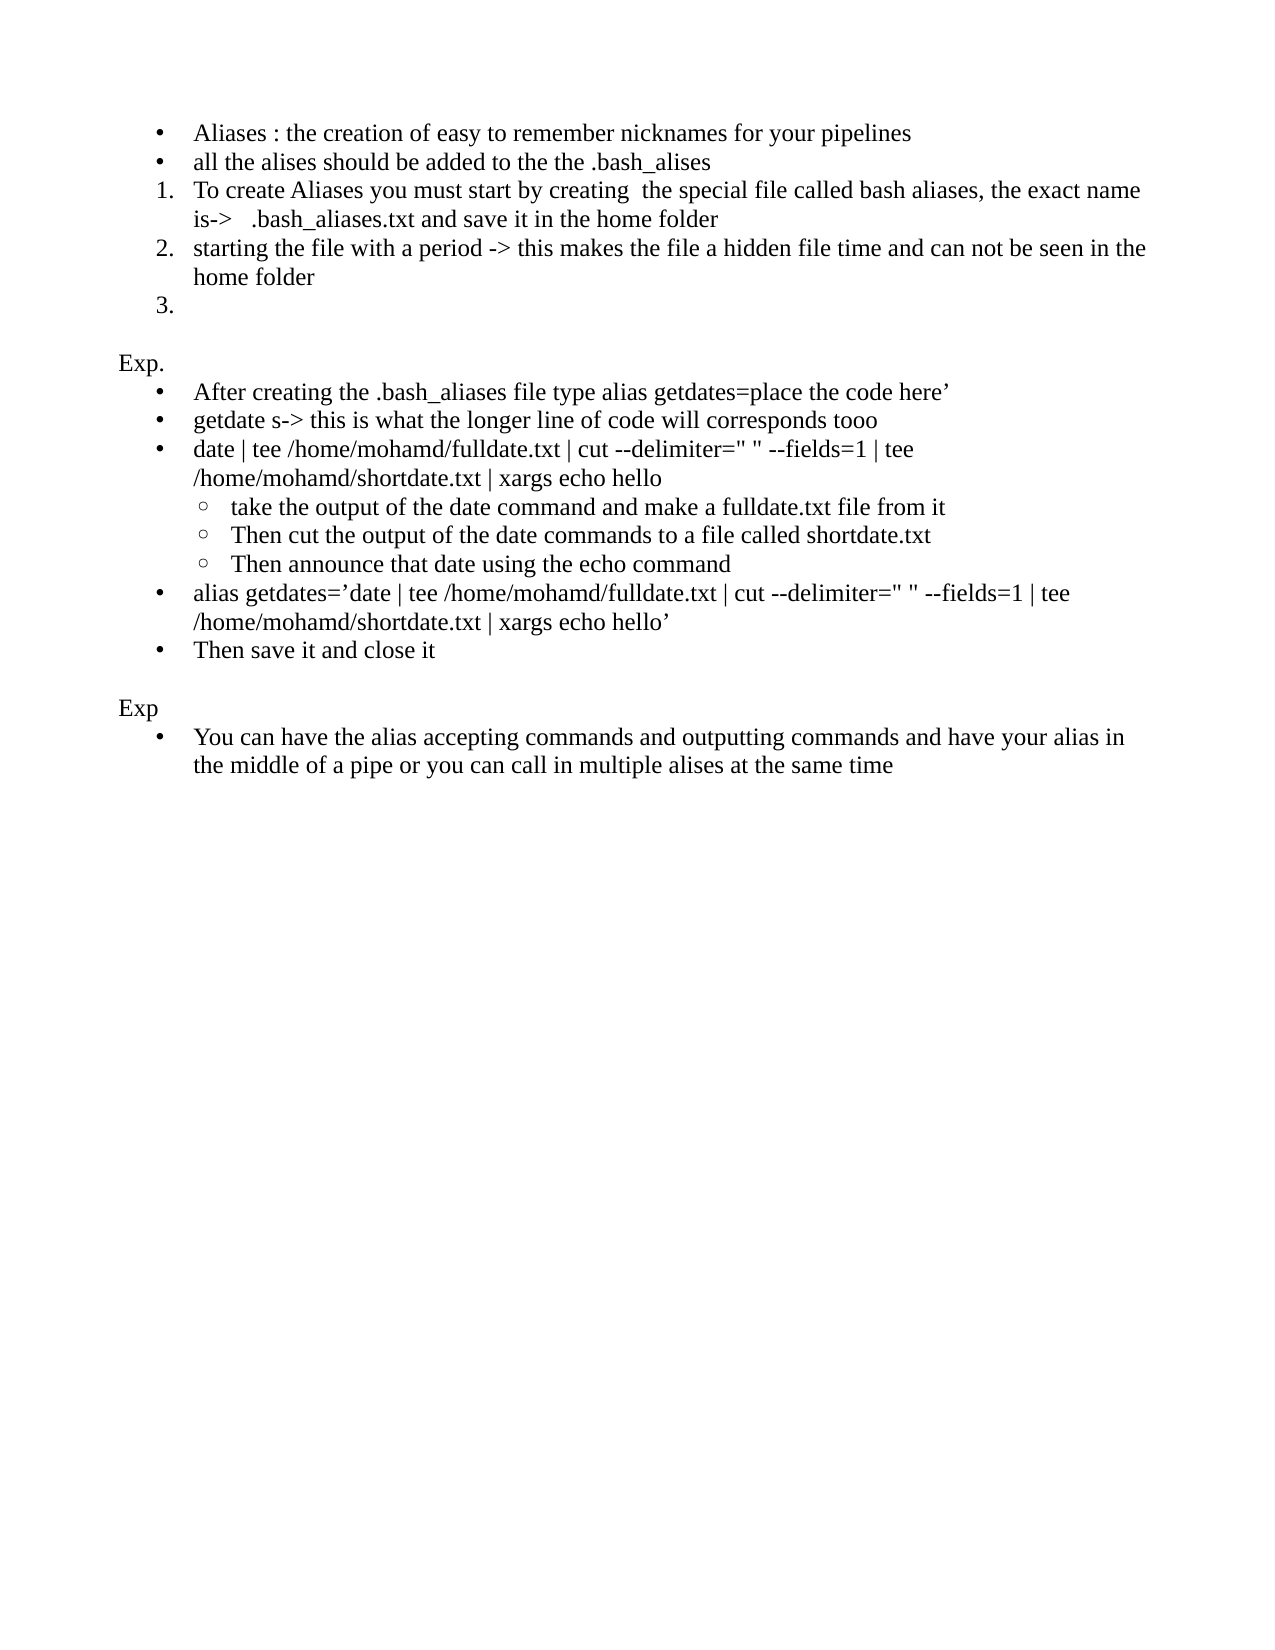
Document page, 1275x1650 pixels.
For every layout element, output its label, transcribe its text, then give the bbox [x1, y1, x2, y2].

list Then announce that date using the echo command [193, 549, 1157, 578]
list date | tee /home/mohamd/fulldate.txt | cut --delimiter=" " --fields=1 | tee /home/mohamd/shortdate.txt | xargs echo hello [156, 434, 1157, 492]
list Aliases : the creation of easy to remember nicknames for your pipelines [156, 118, 1157, 147]
list take the output of the date command and make a fulldate.txt file from it [193, 492, 1157, 521]
list You can have the alias accepting commands and outputting commands and have your alias in the middle of a pipe or you can call in multiple alises at the same time [156, 722, 1157, 779]
list alias getdates=’date | tee /home/mohamd/fulldate.txt | cut --delimiter=" " --fields=1 | tee /home/mohamd/shortdate.txt | xargs echo hello’ [156, 578, 1157, 636]
list all the alises should be added to the the .bash_alises [156, 147, 1157, 176]
text Exp [118, 693, 1157, 722]
list Then cut the output of the date commands to a file called shortdate.txt [193, 521, 1157, 549]
list To create Aliases you must start by creating the special file called bash aliases, the exact name is-> .bash_aliases.txt and save it in the home folder [156, 176, 1157, 233]
list starting the file with a period -> this makes the file a hidden file time and can not be seen in the home folder [156, 233, 1157, 291]
list getdate s-> this is what the longer line of code will corresponds tooo [156, 406, 1157, 434]
list After creating the .bash_aliases file type alias getdates=place the code here’ [156, 377, 1157, 406]
text Exp. [118, 348, 1157, 377]
list Then save it and close it [156, 636, 1157, 664]
